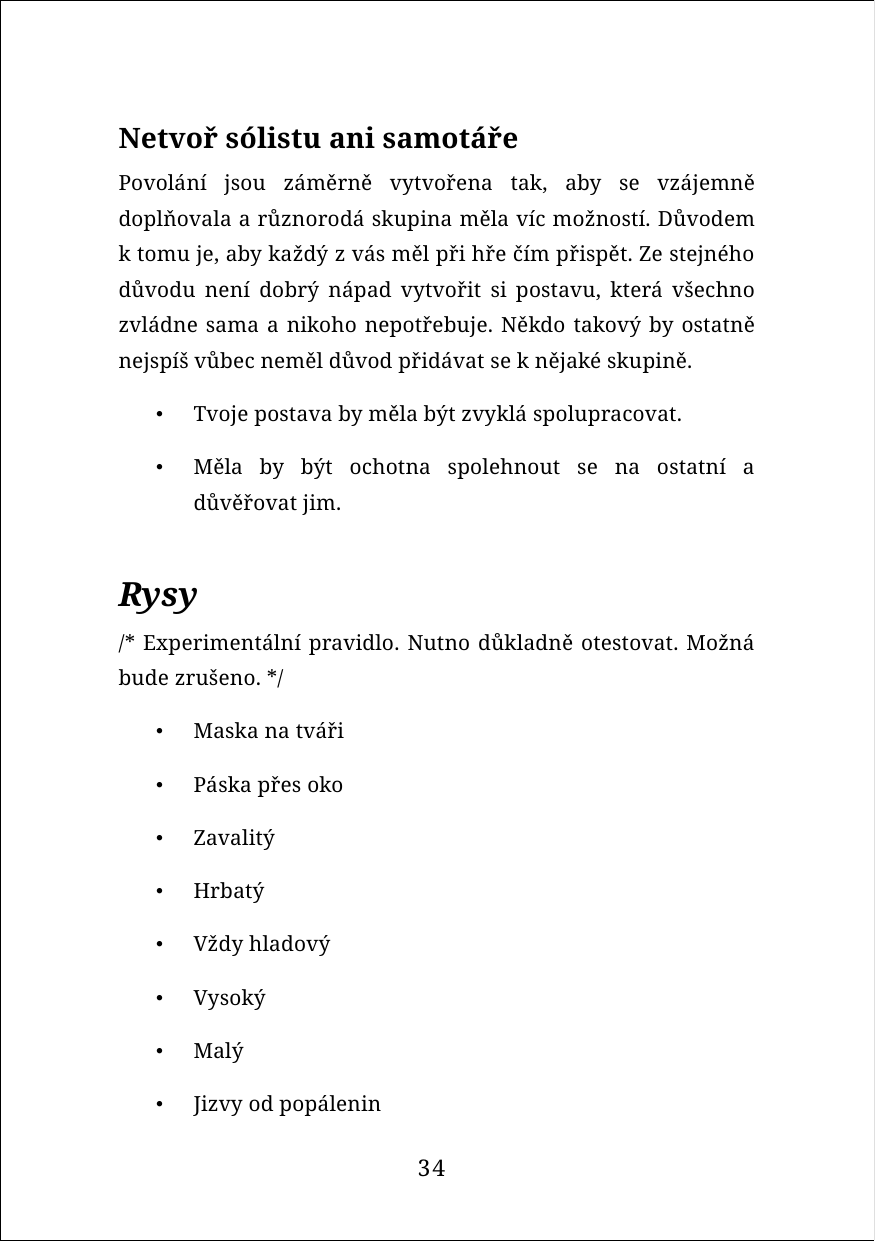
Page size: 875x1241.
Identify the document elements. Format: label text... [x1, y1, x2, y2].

list Jizvy od popálenin [156, 1089, 756, 1118]
list Hrbatý [156, 876, 756, 905]
subtitle Netvoř sólistu ani samotáře [118, 118, 756, 157]
subtitle Rysy [118, 571, 756, 616]
list Vysoký [156, 983, 756, 1011]
list Páska přes oko [156, 770, 756, 798]
list Tvoje postava by měla být zvyklá spolupracovat. [156, 399, 756, 428]
list Vždy hladový [156, 929, 756, 958]
list Měla by být ochotna spolehnout se na ostatní a důvěřovat jim. [156, 452, 756, 516]
list Zavalitý [156, 823, 756, 852]
text Povolání jsou záměrně vytvořena tak, aby se vzájemně doplňovala a různorodá skupina měla víc možností. Důvodem k tomu je, aby každý z vás měl při hře čím přispět. Ze stejného důvodu není dobrý nápad vytvořit si postavu, která všechno zvládne sama a nikoho nepotřebuje. Někdo takový by ostatně nejspíš vůbec neměl důvod přidávat se k nějaké skupině. [118, 168, 756, 374]
list Malý [156, 1036, 756, 1064]
list Maska na tváři [156, 717, 756, 745]
text /* Experimentální pravidlo. Nutno důkladně otestovat. Možná bude zrušeno. */ [118, 628, 756, 692]
